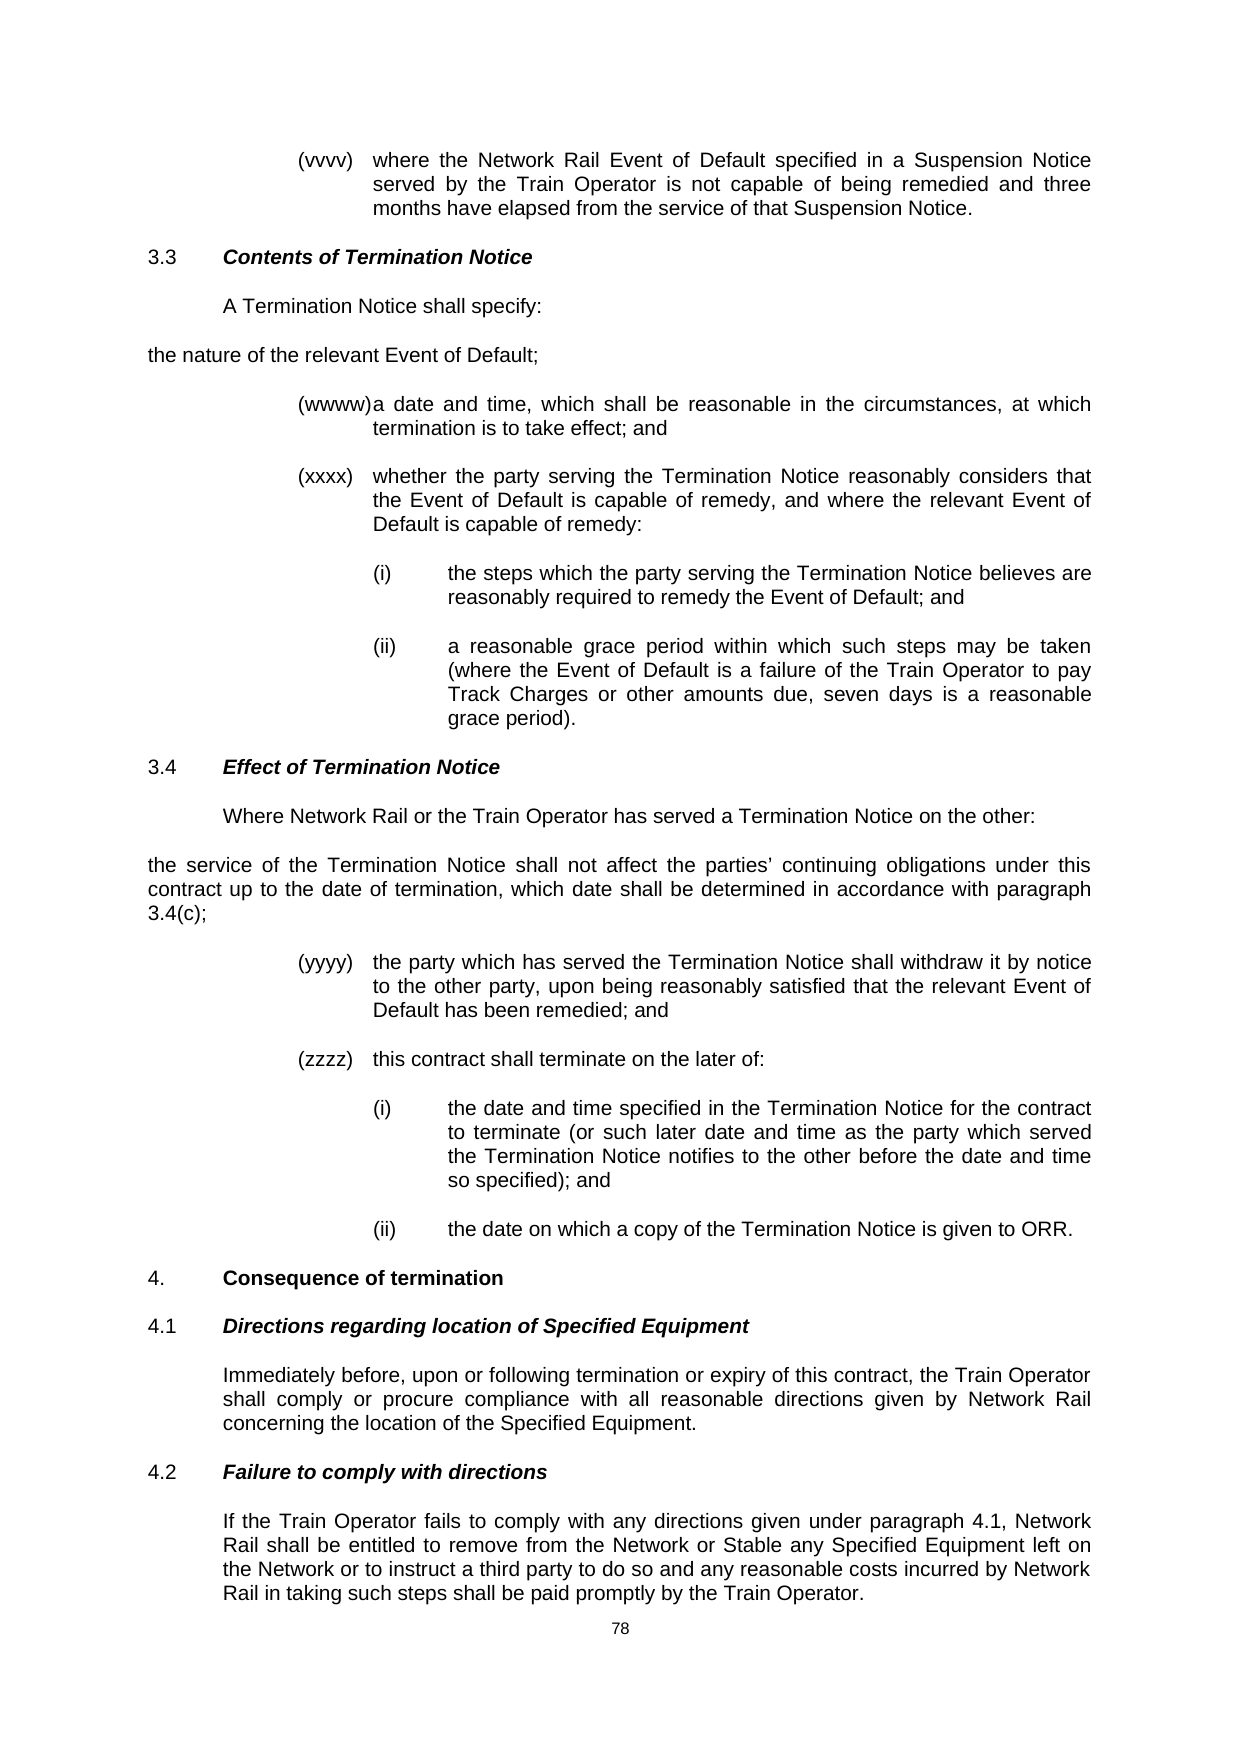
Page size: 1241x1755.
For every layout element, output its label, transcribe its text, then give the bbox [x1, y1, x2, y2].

subtitle the party which has served the Termination Notice shall withdraw it by notice to the other party, upon being reasonably satisfied that the relevant Event of Default has been remedied; and [298, 950, 1093, 1022]
text If the Train Operator fails to comply with any directions given under paragraph 4.1, Network Rail shall be entitled to remove from the Network or Stable any Specified Equipment left on the Network or to instruct a third party to do so and any reasonable costs incurred by Network Rail in taking such steps shall be paid promptly by the Train Operator. [223, 1509, 1093, 1605]
subtitle whether the party serving the Termination Notice reasonably considers that the Event of Default is capable of remedy, and where the relevant Event of Default is capable of remedy: [298, 464, 1093, 536]
list Contents of Termination Notice [148, 244, 1093, 268]
subtitle the date on which a copy of the Termination Notice is given to ORR. [373, 1216, 1093, 1240]
subtitle a date and time, which shall be reasonable in the circumstances, at which termination is to take effect; and [298, 391, 1093, 439]
text Where Network Rail or the Train Operator has served a Termination Notice on the other: [223, 804, 1093, 828]
subtitle a reasonable grace period within which such steps may be taken (where the Event of Default is a failure of the Train Operator to pay Track Charges or other amounts due, seven days is a reasonable grace period). [373, 634, 1093, 730]
list Consequence of termination [148, 1265, 1093, 1289]
subtitle the nature of the relevant Event of Default; [148, 342, 1093, 366]
subtitle the date and time specified in the Termination Notice for the contract to terminate (or such later date and time as the party which served the Termination Notice notifies to the other before the date and time so specified); and [373, 1096, 1093, 1191]
subtitle the steps which the party serving the Termination Notice believes are reasonably required to remedy the Event of Default; and [373, 561, 1093, 609]
text A Termination Notice shall specify: [223, 293, 1093, 317]
subtitle the service of the Termination Notice shall not affect the parties’ continuing obligations under this contract up to the date of termination, which date shall be determined in accordance with paragraph 3.4(c); [148, 853, 1093, 925]
subtitle where the Network Rail Event of Default specified in a Suspension Notice served by the Train Operator is not capable of being remedied and three months have elapsed from the service of that Suspension Notice. [298, 148, 1093, 219]
list Failure to comply with directions [148, 1460, 1093, 1484]
list Effect of Termination Notice [148, 755, 1093, 779]
list Directions regarding location of Specified Equipment [148, 1314, 1093, 1338]
text Immediately before, upon or following termination or expiry of this contract, the Train Operator shall comply or procure compliance with all reasonable directions given by Network Rail concerning the location of the Specified Equipment. [223, 1363, 1093, 1435]
subtitle this contract shall terminate on the later of: [298, 1047, 1093, 1071]
